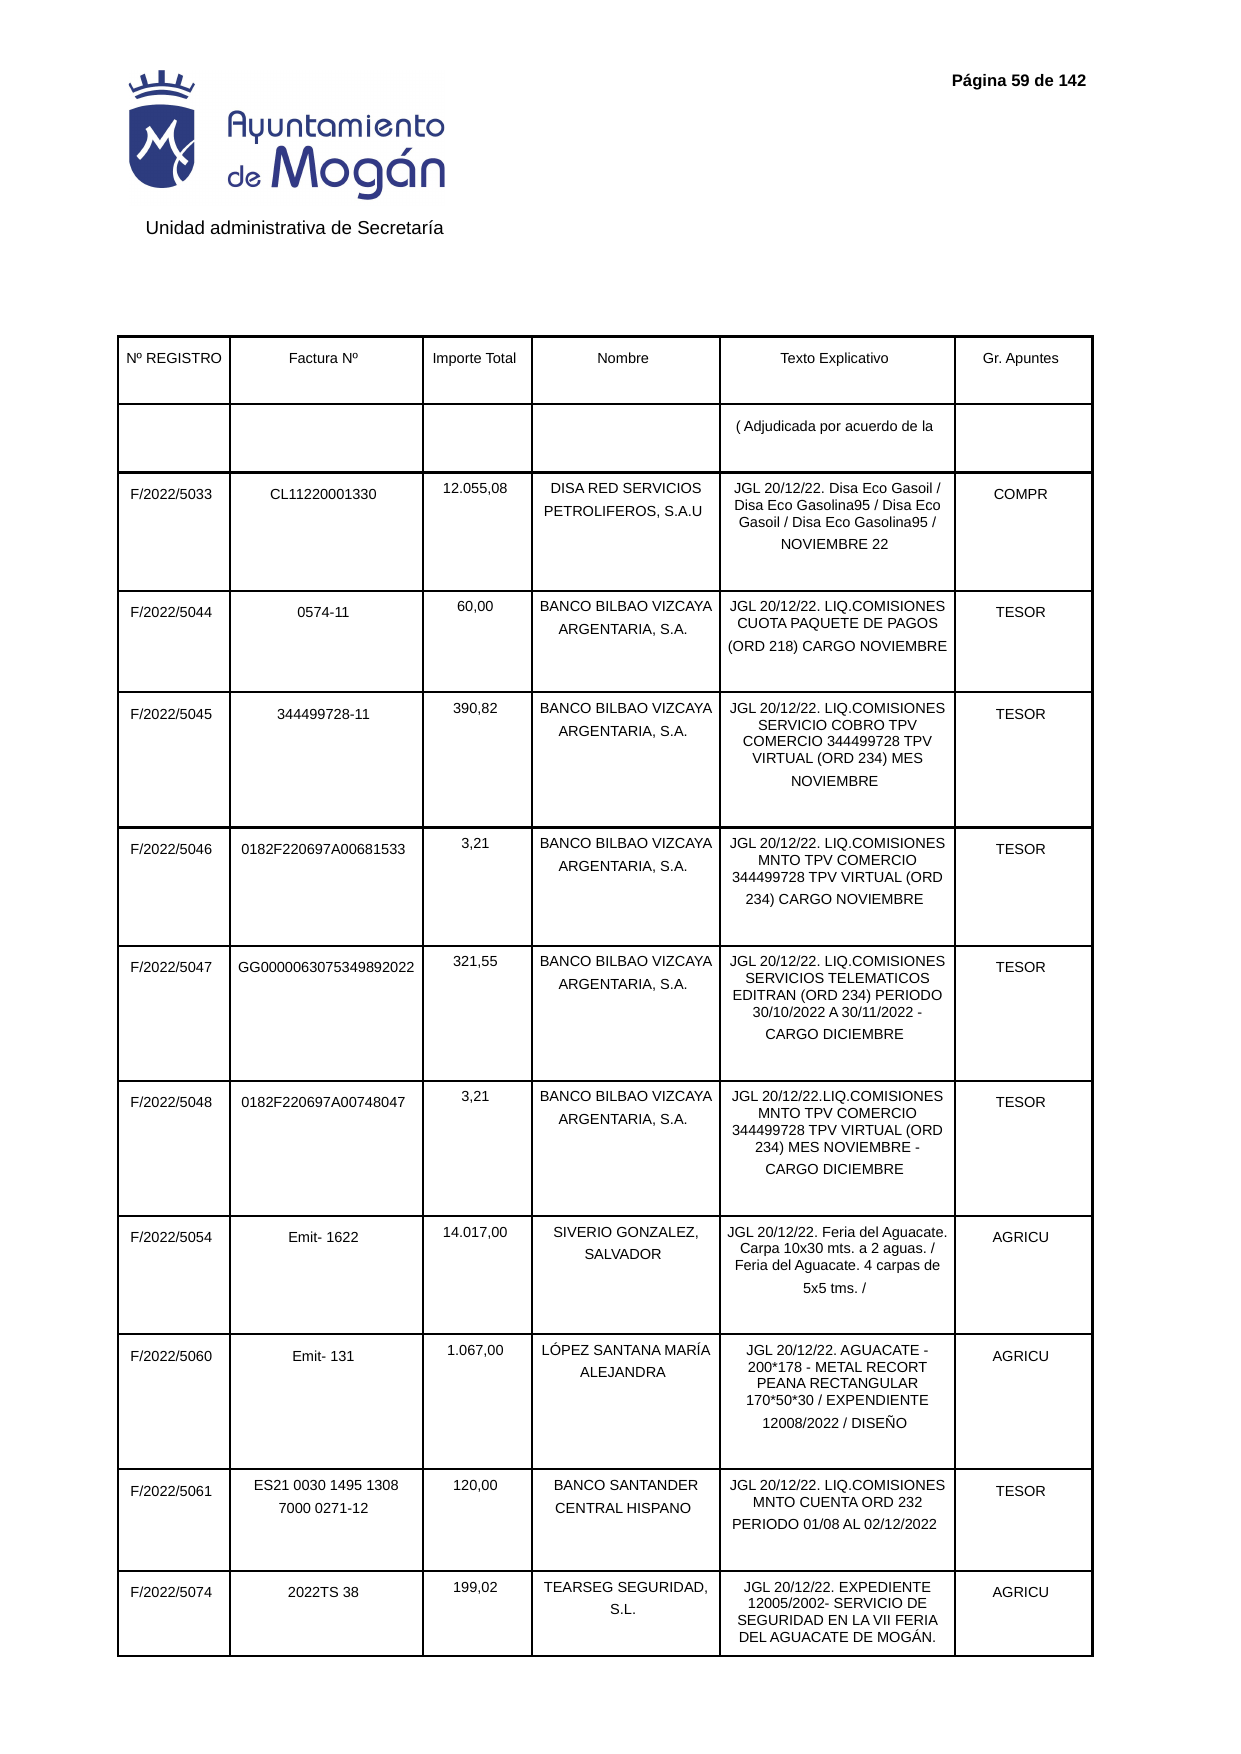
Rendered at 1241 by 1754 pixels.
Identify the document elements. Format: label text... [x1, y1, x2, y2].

table_cell [119, 405, 229, 471]
table_cell COMPR [956, 474, 1091, 590]
table_cell JGL 20/12/22. Disa Eco Gasoil / Disa Eco Gasolina95 / Disa Eco Gasoil / Disa Eco Gasolina95 / NOVIEMBRE 22 [721, 474, 954, 590]
table_cell JGL 20/12/22. LIQ.COMISIONES CUOTA PAQUETE DE PAGOS (ORD 218) CARGO NOVIEMBRE [721, 592, 954, 691]
table_cell 1.067,00 [424, 1335, 531, 1468]
table_header Factura Nº [231, 338, 422, 403]
table_header Nombre [533, 338, 719, 403]
table_cell TESOR [956, 1082, 1091, 1215]
table_cell BANCO SANTANDER CENTRAL HISPANO [533, 1470, 719, 1570]
table_cell 14.017,00 [424, 1217, 531, 1333]
table_cell BANCO BILBAO VIZCAYA ARGENTARIA, S.A. [533, 1082, 719, 1215]
table_cell JGL 20/12/22. LIQ.COMISIONES SERVICIO COBRO TPV COMERCIO 344499728 TPV VIRTUAL (ORD 234) MES NOVIEMBRE [721, 693, 954, 826]
table_cell TEARSEG SEGURIDAD, S.L. [533, 1572, 719, 1655]
table_cell JGL 20/12/22.LIQ.COMISIONES MNTO TPV COMERCIO 344499728 TPV VIRTUAL (ORD 234) MES NOVIEMBRE - CARGO DICIEMBRE [721, 1082, 954, 1215]
table_cell 3,21 [424, 829, 531, 945]
table_cell BANCO BILBAO VIZCAYA ARGENTARIA, S.A. [533, 592, 719, 691]
table_cell JGL 20/12/22. Feria del Aguacate. Carpa 10x30 mts. a 2 aguas. / Feria del Aguacate. 4 carpas de 5x5 tms. / [721, 1217, 954, 1333]
table_cell TESOR [956, 693, 1091, 826]
table_cell TESOR [956, 592, 1091, 691]
table_cell GG0000063075349892022 [231, 947, 422, 1080]
table_cell DISA RED SERVICIOS PETROLIFEROS, S.A.U [533, 474, 719, 590]
table_cell JGL 20/12/22. LIQ.COMISIONES SERVICIOS TELEMATICOS EDITRAN (ORD 234) PERIODO 30/10/2022 A 30/11/2022 - CARGO DICIEMBRE [721, 947, 954, 1080]
table_cell F/2022/5061 [119, 1470, 229, 1570]
table_header Gr. Apuntes [956, 338, 1091, 403]
table_cell JGL 20/12/22. AGUACATE - 200*178 - METAL RECORT PEANA RECTANGULAR 170*50*30 / EXPENDIENTE 12008/2022 / DISEÑO [721, 1335, 954, 1468]
table_cell CL11220001330 [231, 474, 422, 590]
table_cell Emit- 131 [231, 1335, 422, 1468]
table_cell 0182F220697A00748047 [231, 1082, 422, 1215]
table_cell F/2022/5045 [119, 693, 229, 826]
table_cell TESOR [956, 1470, 1091, 1570]
table_cell TESOR [956, 947, 1091, 1080]
table_cell 0574-11 [231, 592, 422, 691]
table_cell [424, 405, 531, 471]
table_cell JGL 20/12/22. LIQ.COMISIONES MNTO TPV COMERCIO 344499728 TPV VIRTUAL (ORD 234) CARGO NOVIEMBRE [721, 829, 954, 945]
table_header Texto Explicativo [721, 338, 954, 403]
table_header Importe Total [424, 338, 531, 403]
table_cell 344499728-11 [231, 693, 422, 826]
table_cell ( Adjudicada por acuerdo de la [721, 405, 954, 471]
table_cell [231, 405, 422, 471]
table_cell F/2022/5047 [119, 947, 229, 1080]
table_cell 12.055,08 [424, 474, 531, 590]
table_cell 0182F220697A00681533 [231, 829, 422, 945]
table_cell JGL 20/12/22. LIQ.COMISIONES MNTO CUENTA ORD 232 PERIODO 01/08 AL 02/12/2022 [721, 1470, 954, 1570]
table_cell AGRICU [956, 1335, 1091, 1468]
table_cell F/2022/5044 [119, 592, 229, 691]
table_cell 120,00 [424, 1470, 531, 1570]
table_cell 60,00 [424, 592, 531, 691]
table_cell [956, 405, 1091, 471]
table_cell TESOR [956, 829, 1091, 945]
table_cell 390,82 [424, 693, 531, 826]
table_cell [533, 405, 719, 471]
table_cell 321,55 [424, 947, 531, 1080]
table_cell 3,21 [424, 1082, 531, 1215]
table_cell 199,02 [424, 1572, 531, 1655]
picture [128, 70, 445, 206]
table_cell F/2022/5046 [119, 829, 229, 945]
table_cell AGRICU [956, 1572, 1091, 1655]
table_cell BANCO BILBAO VIZCAYA ARGENTARIA, S.A. [533, 829, 719, 945]
table_cell F/2022/5060 [119, 1335, 229, 1468]
table_cell 2022TS 38 [231, 1572, 422, 1655]
table_cell BANCO BILBAO VIZCAYA ARGENTARIA, S.A. [533, 947, 719, 1080]
table_header Nº REGISTRO [119, 338, 229, 403]
table_cell F/2022/5033 [119, 474, 229, 590]
table_cell F/2022/5054 [119, 1217, 229, 1333]
table_cell Emit- 1622 [231, 1217, 422, 1333]
table_cell SIVERIO GONZALEZ, SALVADOR [533, 1217, 719, 1333]
table_cell JGL 20/12/22. EXPEDIENTE 12005/2002- SERVICIO DE SEGURIDAD EN LA VII FERIA DEL AGUACATE DE MOGÁN. [721, 1572, 954, 1655]
table_cell F/2022/5048 [119, 1082, 229, 1215]
table_cell ES21 0030 1495 1308 7000 0271-12 [231, 1470, 422, 1570]
table_cell BANCO BILBAO VIZCAYA ARGENTARIA, S.A. [533, 693, 719, 826]
table_cell AGRICU [956, 1217, 1091, 1333]
table_cell F/2022/5074 [119, 1572, 229, 1655]
table_cell LÓPEZ SANTANA MARÍA ALEJANDRA [533, 1335, 719, 1468]
